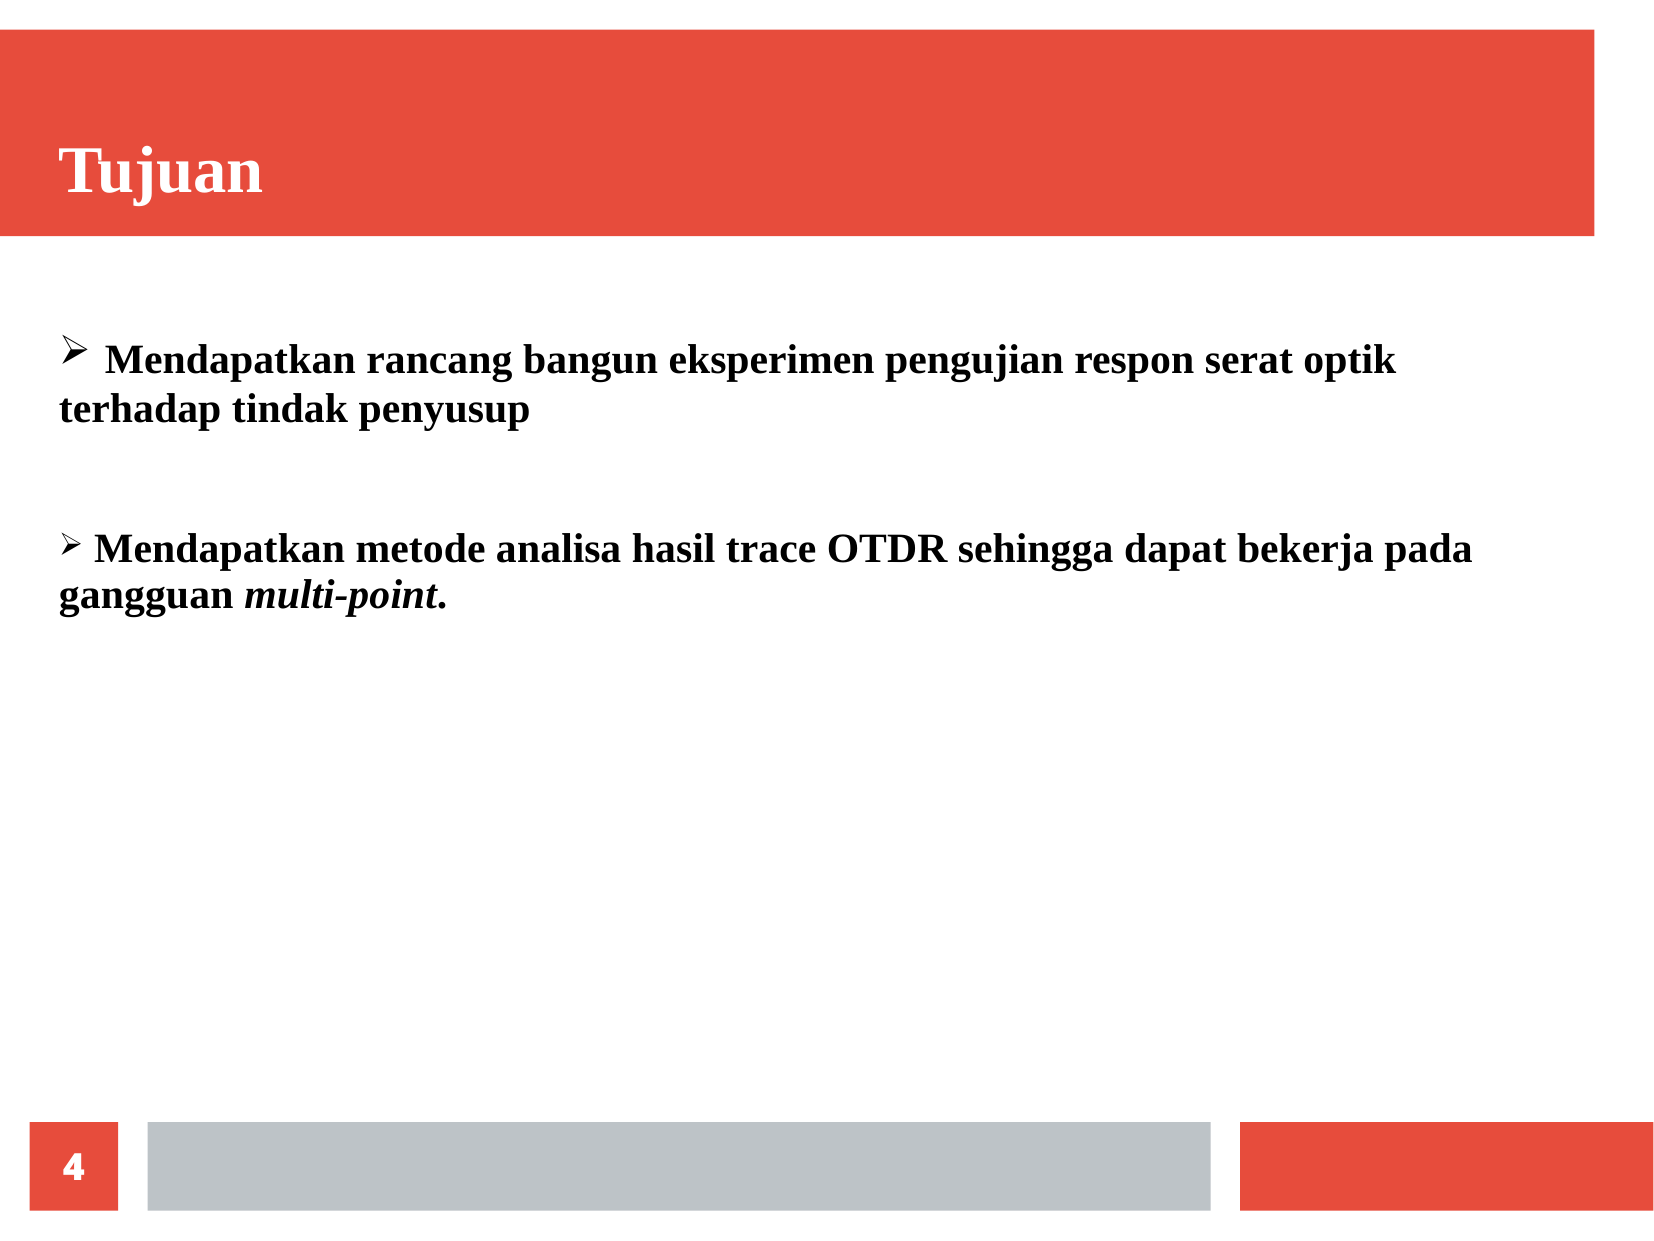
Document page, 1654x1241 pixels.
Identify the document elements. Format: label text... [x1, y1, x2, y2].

list Mendapatkan rancang bangun eksperimen pengujian respon serat optik terhadap tindak penyusup Mendapatkan metode analisa hasil trace OTDR sehingga dapat bekerja pada gangguan multi-point. [59, 324, 1565, 1093]
title Tujuan [59, 59, 1595, 207]
